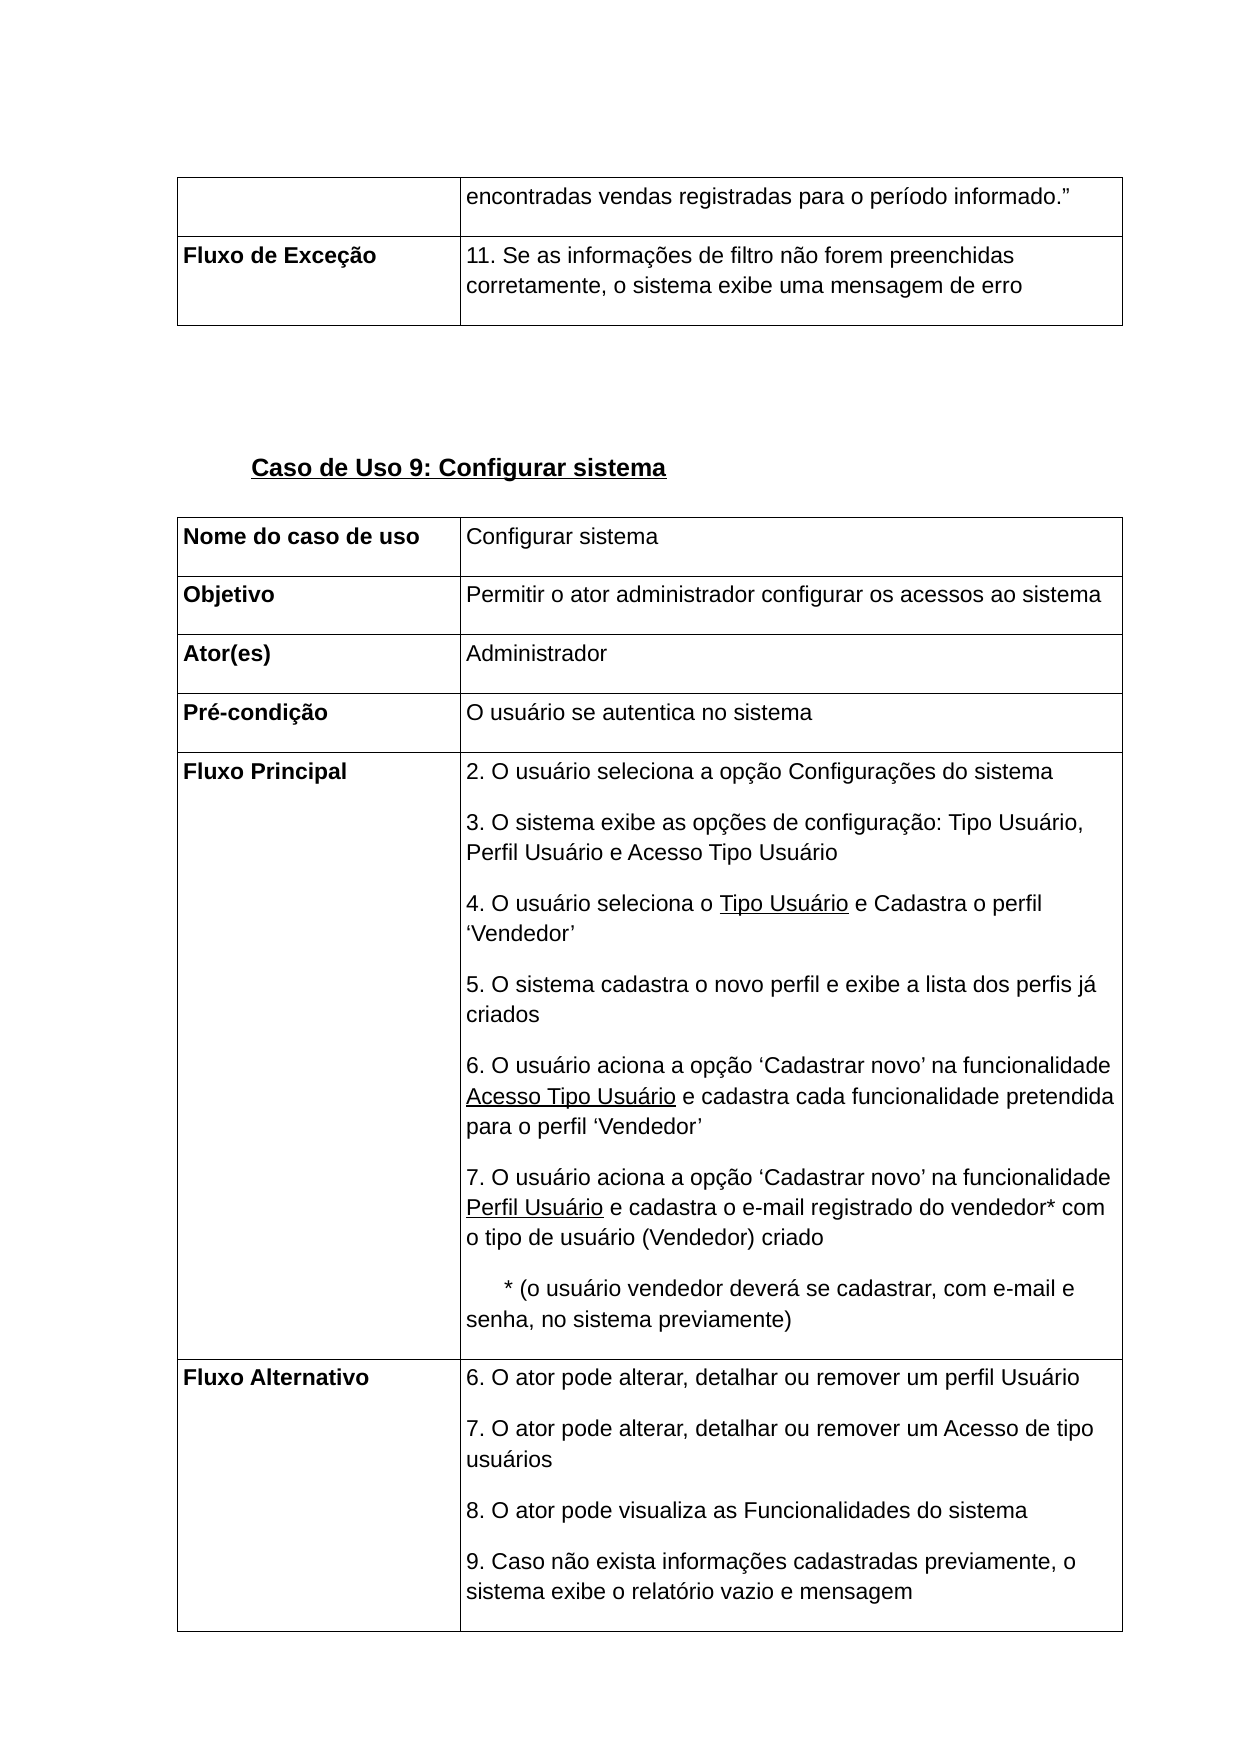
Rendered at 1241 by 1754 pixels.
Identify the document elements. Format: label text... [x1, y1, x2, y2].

table_cell 6. O ator pode alterar, detalhar ou remover um perfil Usuário 7. O ator pode alterar, detalhar ou remover um Acesso de tipo usuários 8. O ator pode visualiza as Funcionalidades do sistema 9. Caso não exista informações cadastradas previamente, o sistema exibe o relatório vazio e mensagem [461, 1360, 1122, 1631]
table_cell [178, 178, 460, 236]
table_cell 2. O usuário seleciona a opção Configurações do sistema 3. O sistema exibe as opções de configuração: Tipo Usuário, Perfil Usuário e Acesso Tipo Usuário 4. O usuário seleciona o Tipo Usuário e Cadastra o perfil ‘Vendedor’ 5. O sistema cadastra o novo perfil e exibe a lista dos perfis já criados 6. O usuário aciona a opção ‘Cadastrar novo’ na funcionalidade Acesso Tipo Usuário e cadastra cada funcionalidade pretendida para o perfil ‘Vendedor’ 7. O usuário aciona a opção ‘Cadastrar novo’ na funcionalidade Perfil Usuário e cadastra o e-mail registrado do vendedor* com o tipo de usuário (Vendedor) criado * (o usuário vendedor deverá se cadastrar, com e-mail e senha, no sistema previamente) [461, 753, 1122, 1358]
table_cell encontradas vendas registradas para o período informado.” [461, 178, 1122, 236]
text Caso de Uso 9: Configurar sistema [177, 453, 1122, 482]
table_cell Fluxo Principal [178, 753, 460, 1358]
table_cell Fluxo Alternativo [178, 1360, 460, 1631]
table_header Nome do caso de uso [178, 518, 460, 576]
table_cell Administrador [461, 635, 1122, 693]
table_cell Ator(es) [178, 635, 460, 693]
table_cell O usuário se autentica no sistema [461, 694, 1122, 752]
table_cell Fluxo de Exceção [178, 237, 460, 325]
table_cell 11. Se as informações de filtro não forem preenchidas corretamente, o sistema exibe uma mensagem de erro [461, 237, 1122, 325]
table_cell Pré-condição [178, 694, 460, 752]
table_cell Permitir o ator administrador configurar os acessos ao sistema [461, 577, 1122, 634]
table_header Configurar sistema [461, 518, 1122, 576]
table_cell Objetivo [178, 577, 460, 634]
